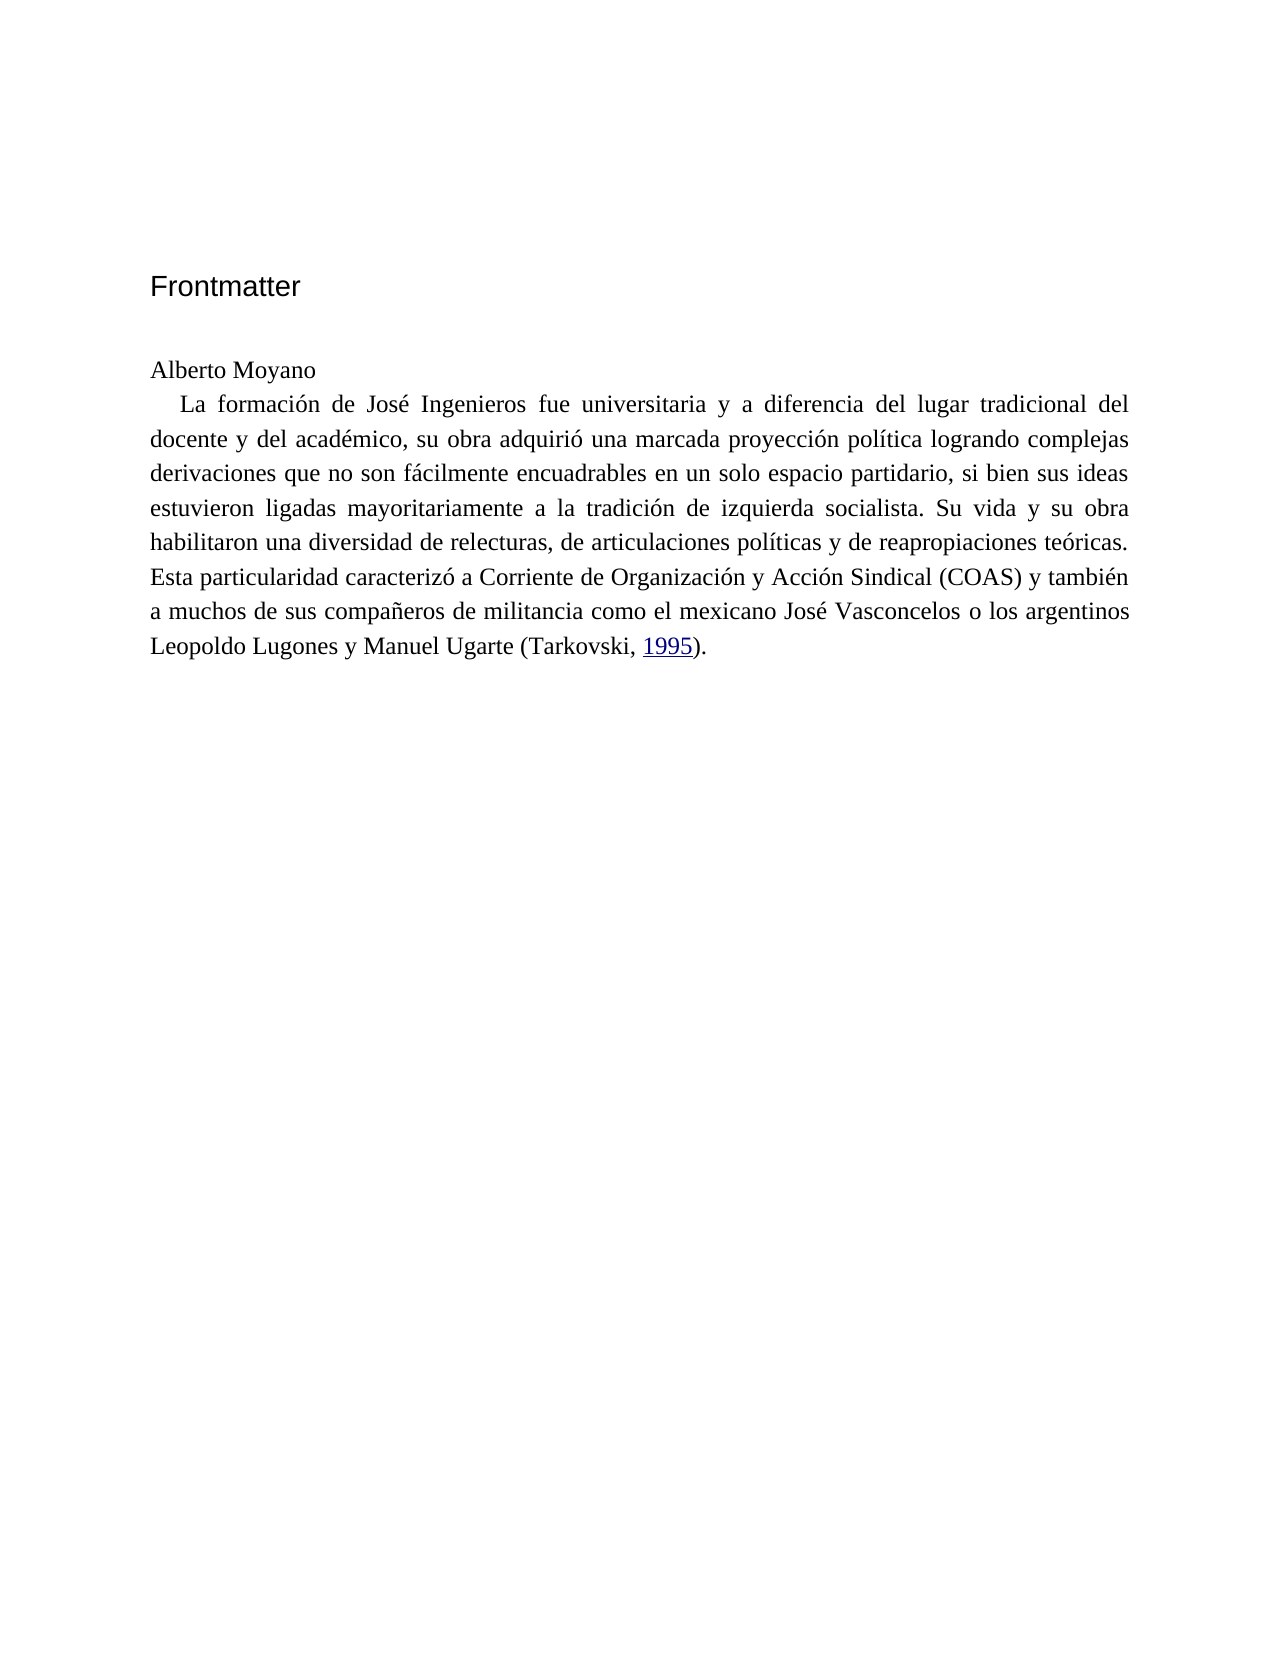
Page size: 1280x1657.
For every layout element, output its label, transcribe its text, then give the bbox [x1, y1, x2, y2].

subtitle Frontmatter [150, 236, 1130, 303]
text Alberto Moyano [150, 355, 1130, 384]
text La formación de José Ingenieros fue universitaria y a diferencia del lugar tradicional del docente y del académico, su obra adquirió una marcada proyección política logrando complejas derivaciones que no son fácilmente encuadrables en un solo espacio partidario, si bien sus ideas estuvieron ligadas mayoritariamente a la tradición de izquierda socialista. Su vida y su obra habilitaron una diversidad de relecturas, de articulaciones políticas y de reapropiaciones teóricas. Esta particularidad caracterizó a Corriente de Organización y Acción Sindical (COAS) y también a muchos de sus compañeros de militancia como el mexicano José Vasconcelos o los argentinos Leopoldo Lugones y Manuel Ugarte (Tarkovski, 1995). [150, 389, 1130, 660]
